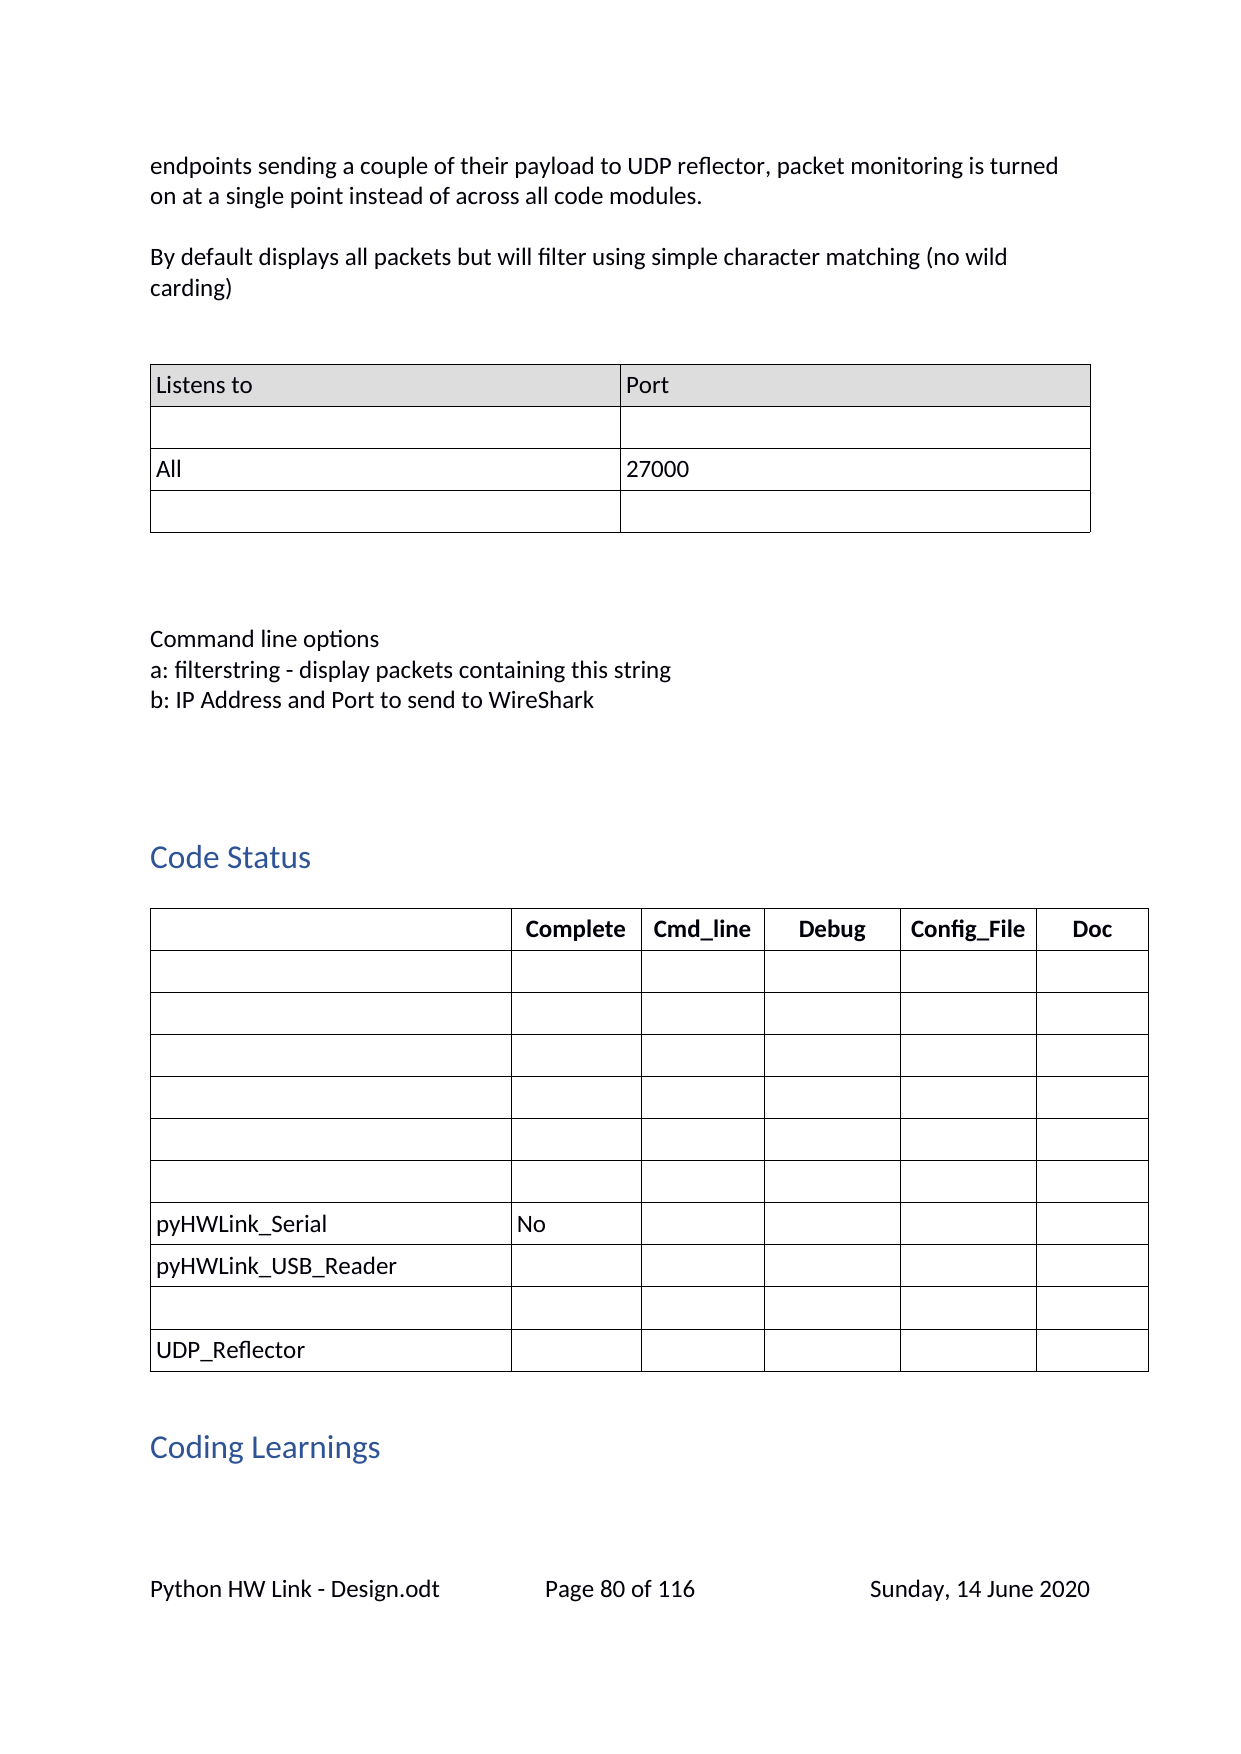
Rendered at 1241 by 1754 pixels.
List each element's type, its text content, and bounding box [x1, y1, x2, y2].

table_cell [901, 1119, 1036, 1160]
table_cell [1037, 1287, 1148, 1328]
table_cell [1037, 1203, 1148, 1244]
table_cell [621, 407, 1090, 448]
table_header [151, 909, 511, 950]
table_cell UDP_Reflector [151, 1330, 511, 1371]
table_cell [1037, 1330, 1148, 1371]
table_cell [512, 1035, 641, 1076]
table_cell [1037, 1077, 1148, 1118]
table_cell [151, 491, 620, 532]
table_cell pyHWLink_Serial [151, 1203, 511, 1244]
table_cell [642, 1245, 764, 1286]
table_cell [901, 1245, 1036, 1286]
text b: IP Address and Port to send to WireShark [150, 685, 1090, 715]
text Command line options [150, 624, 1090, 654]
table_cell [621, 491, 1090, 532]
table_cell [642, 1203, 764, 1244]
table_cell [901, 1035, 1036, 1076]
table_cell [901, 993, 1036, 1034]
table_cell [512, 1077, 641, 1118]
table_cell [901, 1287, 1036, 1328]
table_cell [512, 1330, 641, 1371]
text a: filterstring - display packets containing this string [150, 654, 1090, 685]
table_cell [642, 1330, 764, 1371]
table_header Listens to [151, 365, 620, 406]
table_header Debug [765, 909, 900, 950]
table_cell [151, 1077, 511, 1118]
table_cell [765, 1203, 900, 1244]
table_cell pyHWLink_USB_Reader [151, 1245, 511, 1286]
table_header Cmd_line [642, 909, 764, 950]
table_cell [765, 1077, 900, 1118]
table_cell [1037, 1245, 1148, 1286]
table_cell [512, 1287, 641, 1328]
table_cell [901, 1203, 1036, 1244]
table_cell [765, 1119, 900, 1160]
table_cell [512, 1245, 641, 1286]
table_cell [151, 1161, 511, 1202]
table_cell [151, 1119, 511, 1160]
table_cell [512, 1119, 641, 1160]
table_cell All [151, 449, 620, 490]
table_cell [151, 1035, 511, 1076]
table_cell [642, 1077, 764, 1118]
table_cell [765, 1161, 900, 1202]
table_cell [901, 1330, 1036, 1371]
table_cell [765, 951, 900, 992]
table_cell [1037, 1035, 1148, 1076]
table_cell [151, 1287, 511, 1328]
table_cell [901, 951, 1036, 992]
table_cell [642, 1287, 764, 1328]
table_cell [151, 407, 620, 448]
table_cell [765, 1330, 900, 1371]
table_cell [1037, 1161, 1148, 1202]
table_cell [512, 951, 641, 992]
table_cell [512, 993, 641, 1034]
table_header Complete [512, 909, 641, 950]
table_header Doc [1037, 909, 1148, 950]
table_cell [765, 1245, 900, 1286]
table_cell [765, 1035, 900, 1076]
table_cell [765, 993, 900, 1034]
table_cell [151, 993, 511, 1034]
text By default displays all packets but will filter using simple character matching (no wild carding) [150, 242, 1090, 303]
table_cell [642, 951, 764, 992]
table_cell 27000 [621, 449, 1090, 490]
table_cell [901, 1077, 1036, 1118]
text endpoints sending a couple of their payload to UDP reflector, packet monitoring is turned on at a single point instead of across all code modules. [150, 150, 1090, 211]
table_cell [1037, 951, 1148, 992]
subtitle Coding Learnings [150, 1426, 1090, 1467]
table_cell [901, 1161, 1036, 1202]
table_cell [642, 1119, 764, 1160]
table_cell [765, 1287, 900, 1328]
table_cell No [512, 1203, 641, 1244]
table_cell [512, 1161, 641, 1202]
table_cell [1037, 1119, 1148, 1160]
subtitle Code Status [150, 836, 1090, 877]
table_cell [151, 951, 511, 992]
table_cell [642, 1035, 764, 1076]
table_header Config_File [901, 909, 1036, 950]
table_cell [642, 1161, 764, 1202]
table_header Port [621, 365, 1090, 406]
table_cell [642, 993, 764, 1034]
table_cell [1037, 993, 1148, 1034]
